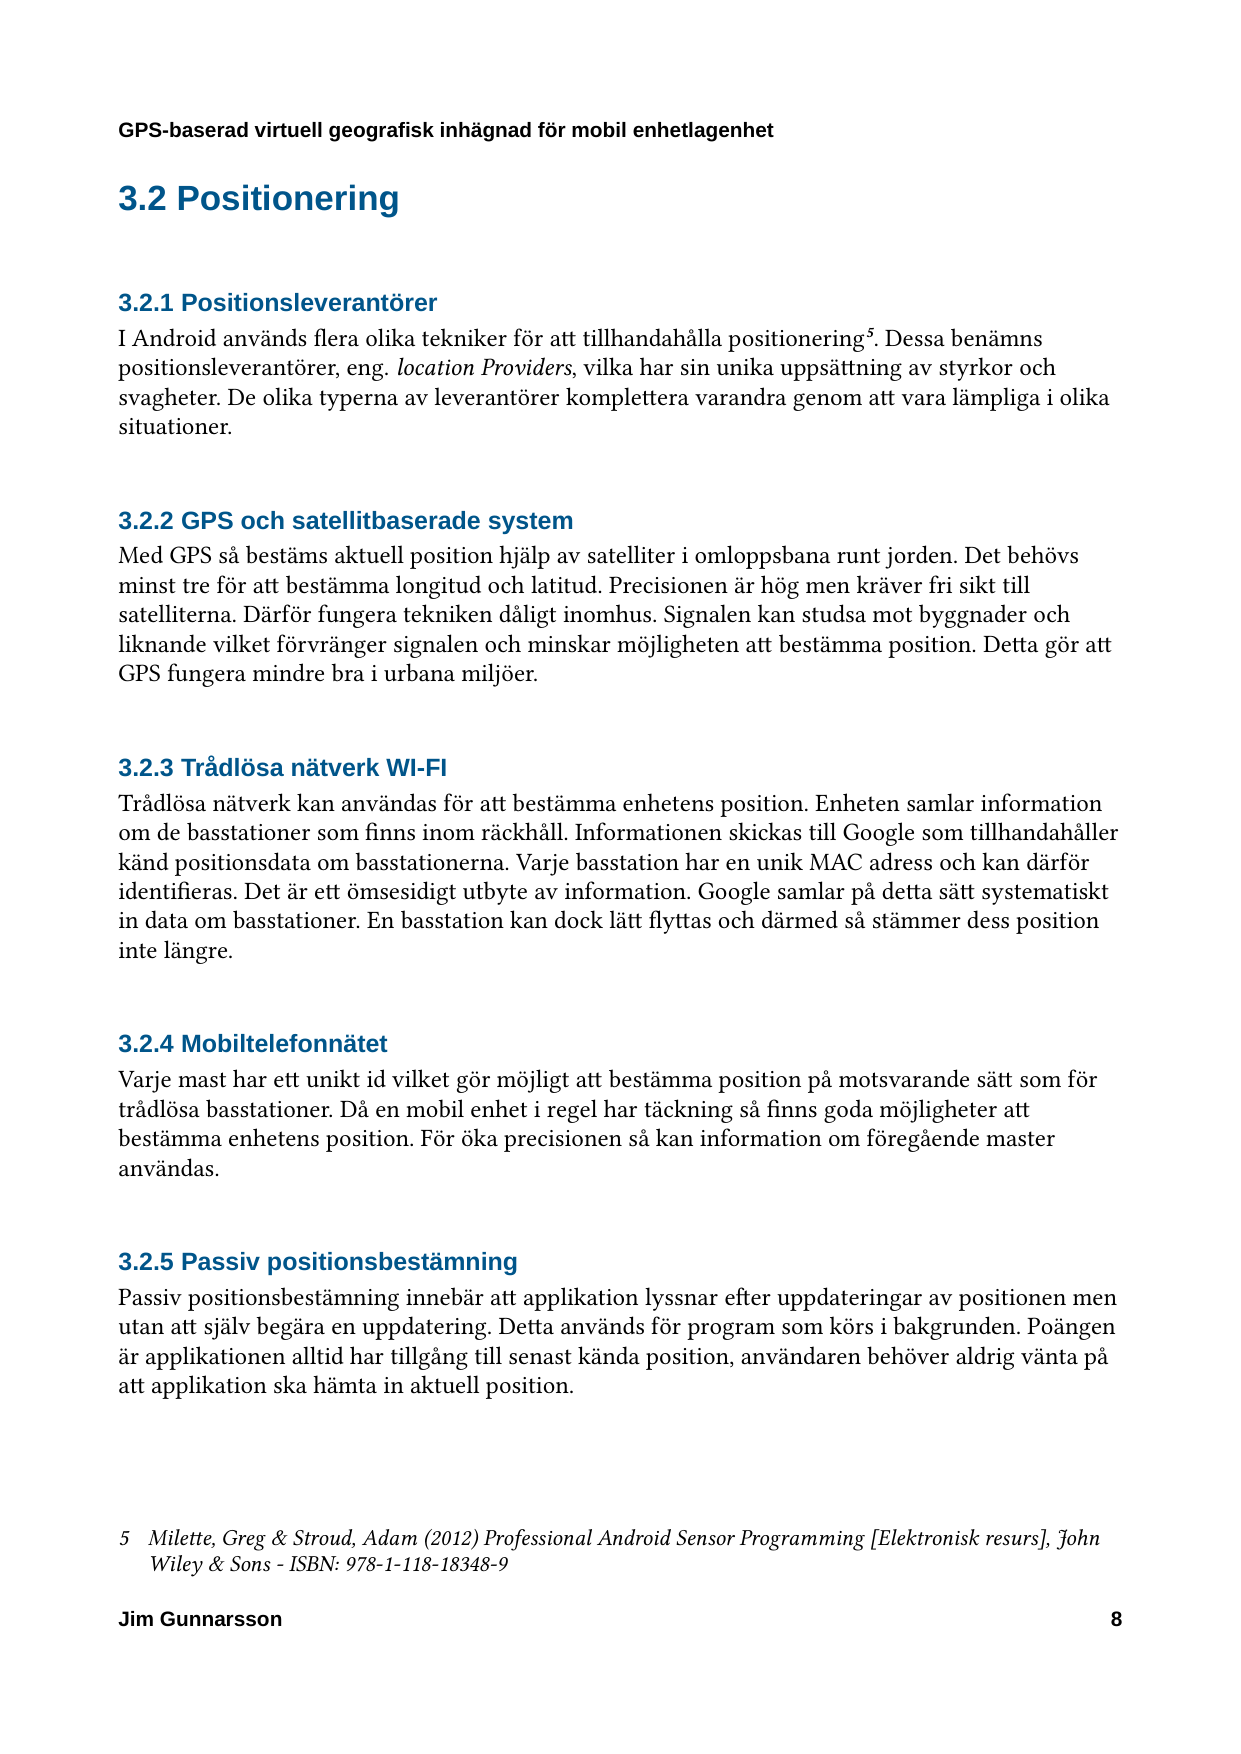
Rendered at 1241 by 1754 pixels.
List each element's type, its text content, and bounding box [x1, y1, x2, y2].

subtitle Mobiltelefonnätet [118, 1029, 1122, 1058]
text Passiv positionsbestämning innebär att applikation lyssnar efter uppdateringar av positionen men utan att själv begära en uppdatering. Detta används för program som körs i bakgrunden. Poängen är applikationen alltid har tillgång till senast kända position, användaren behöver aldrig vänta på att applikation ska hämta in aktuell position. [118, 1282, 1122, 1399]
subtitle Positionsleverantörer [118, 288, 1122, 317]
text Varje mast har ett unikt id vilket gör möjligt att bestämma position på motsvarande sätt som för trådlösa basstationer. Då en mobil enhet i regel har täckning så finns goda möjligheter att bestämma enhetens position. För öka precisionen så kan information om föregående master användas. [118, 1064, 1122, 1182]
text Med GPS så bestäms aktuell position hjälp av satelliter i omloppsbana runt jorden. Det behövs minst tre för att bestämma longitud och latitud. Precisionen är hög men kräver fri sikt till satelliterna. Därför fungera tekniken dåligt inomhus. Signalen kan studsa mot byggnader och liknande vilket förvränger signalen och minskar möjligheten att bestämma position. Detta gör att GPS fungera mindre bra i urbana miljöer. [118, 540, 1122, 688]
text Trådlösa nätverk kan användas för att bestämma enhetens position. Enheten samlar information om de basstationer som finns inom räckhåll. Informationen skickas till Google som tillhandahåller känd positionsdata om basstationerna. Varje basstation har en unik MAC adress och kan därför identifieras. Det är ett ömsesidigt utbyte av information. Google samlar på detta sätt systematiskt in data om basstationer. En basstation kan dock lätt flyttas och därmed så stämmer dess position inte längre. [118, 787, 1122, 964]
text Milette, Greg & Stroud, Adam (2012) Professional Android Sensor Programming [Elektronisk resurs], John Wiley & Sons - ISBN: 978-1-118-18348-9 [118, 1524, 1122, 1577]
subtitle Positionering [118, 177, 1122, 217]
subtitle GPS och satellitbaserade system [118, 506, 1122, 534]
subtitle Passiv positionsbestämning [118, 1247, 1122, 1276]
text I Android används flera olika tekniker för att tillhandahålla positionering. Dessa benämns positionsleverantörer, eng. location Providers, vilka har sin unika uppsättning av styrkor och svagheter. De olika typerna av leverantörer komplettera varandra genom att vara lämpliga i olika situationer. [118, 323, 1122, 441]
subtitle Trådlösa nätverk WI-FI [118, 753, 1122, 782]
